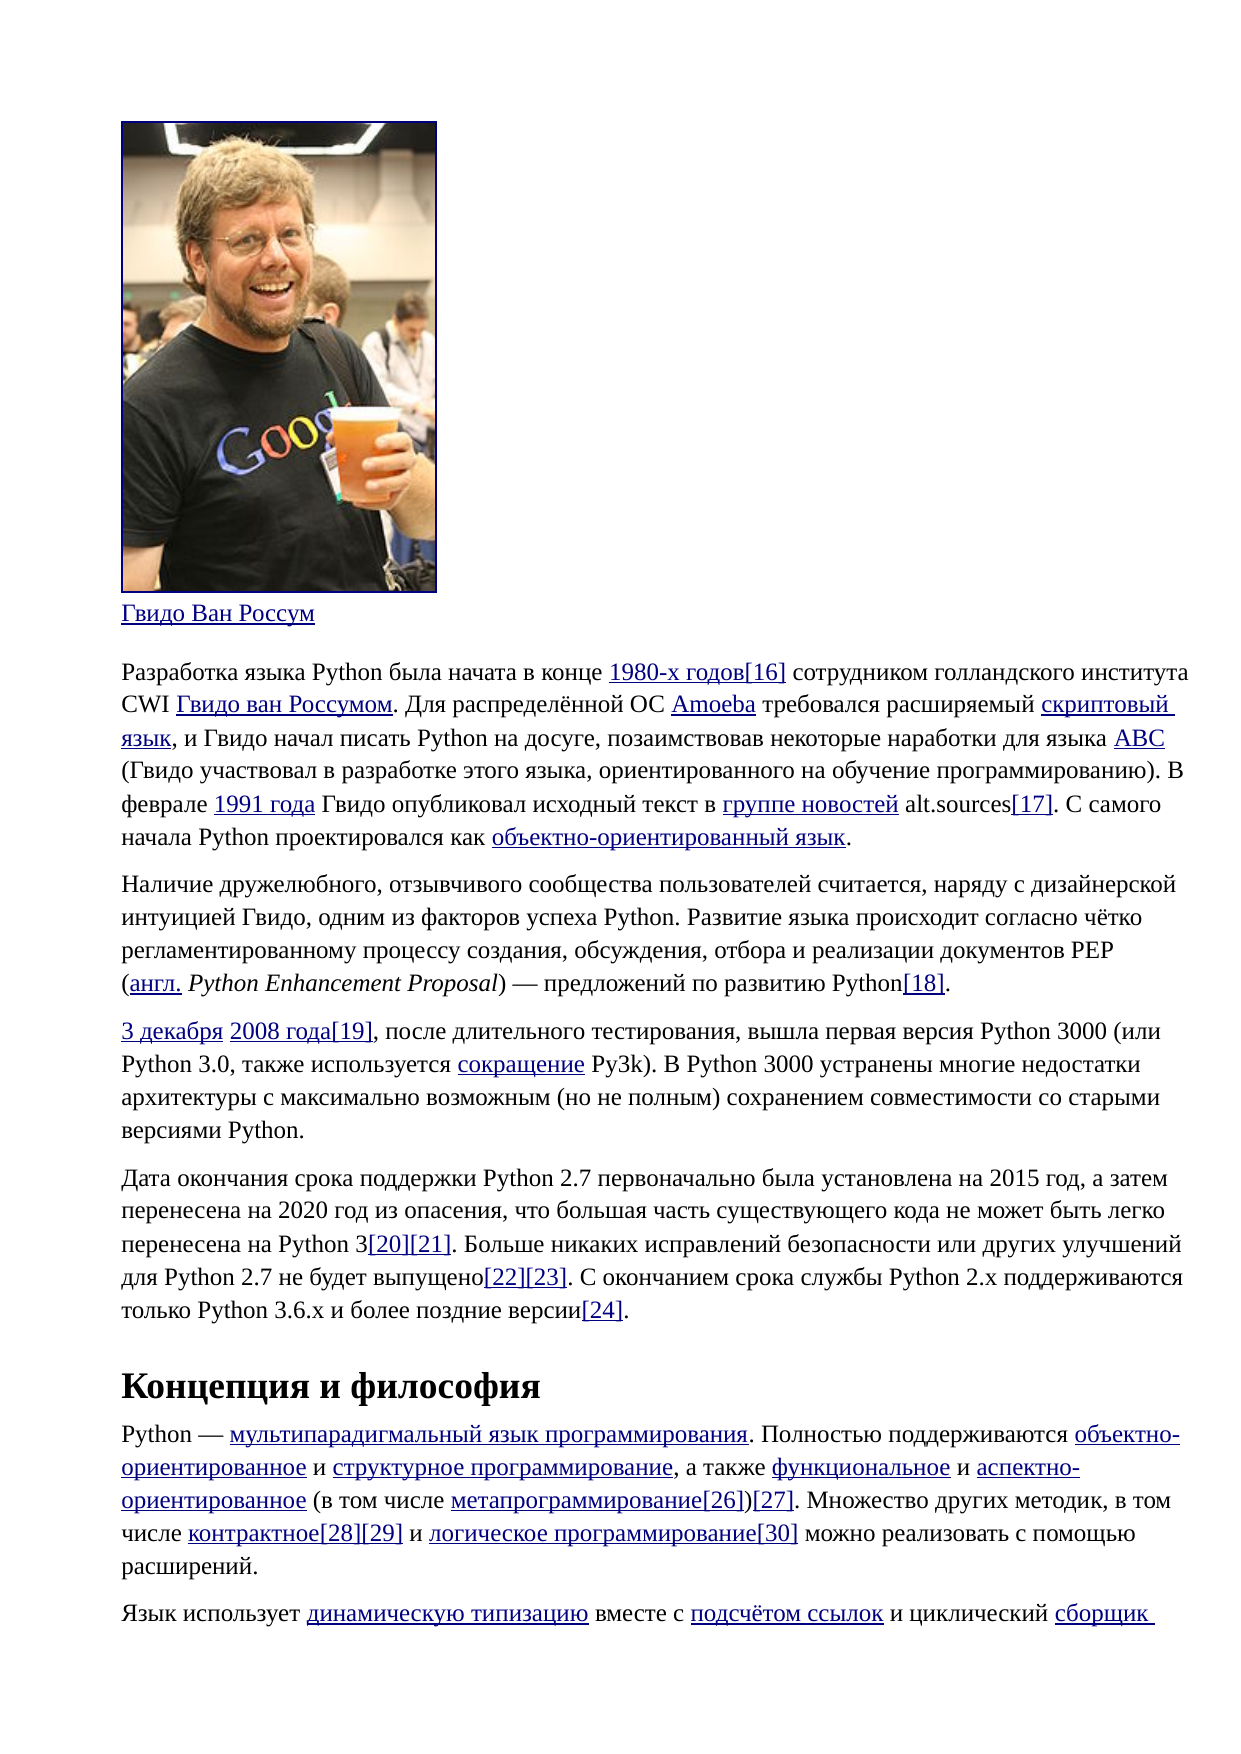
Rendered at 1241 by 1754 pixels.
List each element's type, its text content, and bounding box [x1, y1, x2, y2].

table_header Гвидо Ван Россум Разработка языка Python была начата в конце 1980-х годов[16] сотрудником голландского института CWI Гвидо ван Россумом. Для распределённой ОС Amoeba требовался расширяемый скриптовый язык, и Гвидо начал писать Python на досуге, позаимствовав некоторые наработки для языка ABC (Гвидо участвовал в разработке этого языка, ориентированного на обучение программированию). В феврале 1991 года Гвидо опубликовал исходный текст в группе новостей alt.sources[17]. С самого начала Python проектировался как объектно-ориентированный язык. Наличие дружелюбного, отзывчивого сообщества пользователей считается, наряду с дизайнерской интуицией Гвидо, одним из факторов успеха Python. Развитие языка происходит согласно чётко регламентированному процессу создания, обсуждения, отбора и реализации документов PEP (англ. Python Enhancement Proposal) — предложений по развитию Python[18]. 3 декабря 2008 года[19], после длительного тестирования, вышла первая версия Python 3000 (или Python 3.0, также используется сокращение Py3k). В Python 3000 устранены многие недостатки архитектуры с максимально возможным (но не полным) сохранением совместимости со старыми версиями Python. Дата окончания срока поддержки Python 2.7 первоначально была установлена на 2015 год, а затем перенесена на 2020 год из опасения, что большая часть существующего кода не может быть легко перенесена на Python 3[20][21]. Больше никаких исправлений безопасности или других улучшений для Python 2.7 не будет выпущено[22][23]. С окончанием срока службы Python 2.x поддерживаются только Python 3.6.x и более поздние версии[24]. Концепция и философия Python — мультипарадигмальный язык программирования. Полностью поддерживаются объектно-ориентированное и структурное программирование, а также функциональное и аспектно-ориентированное (в том числе метапрограммирование[26])[27]. Множество других методик, в том числе контрактное[28][29] и логическое программирование[30] можно реализовать с помощью расширений. Язык использует динамическую типизацию вместе с подсчётом ссылок и циклический сборщик [118, 118, 1199, 1630]
picture [123, 123, 435, 591]
